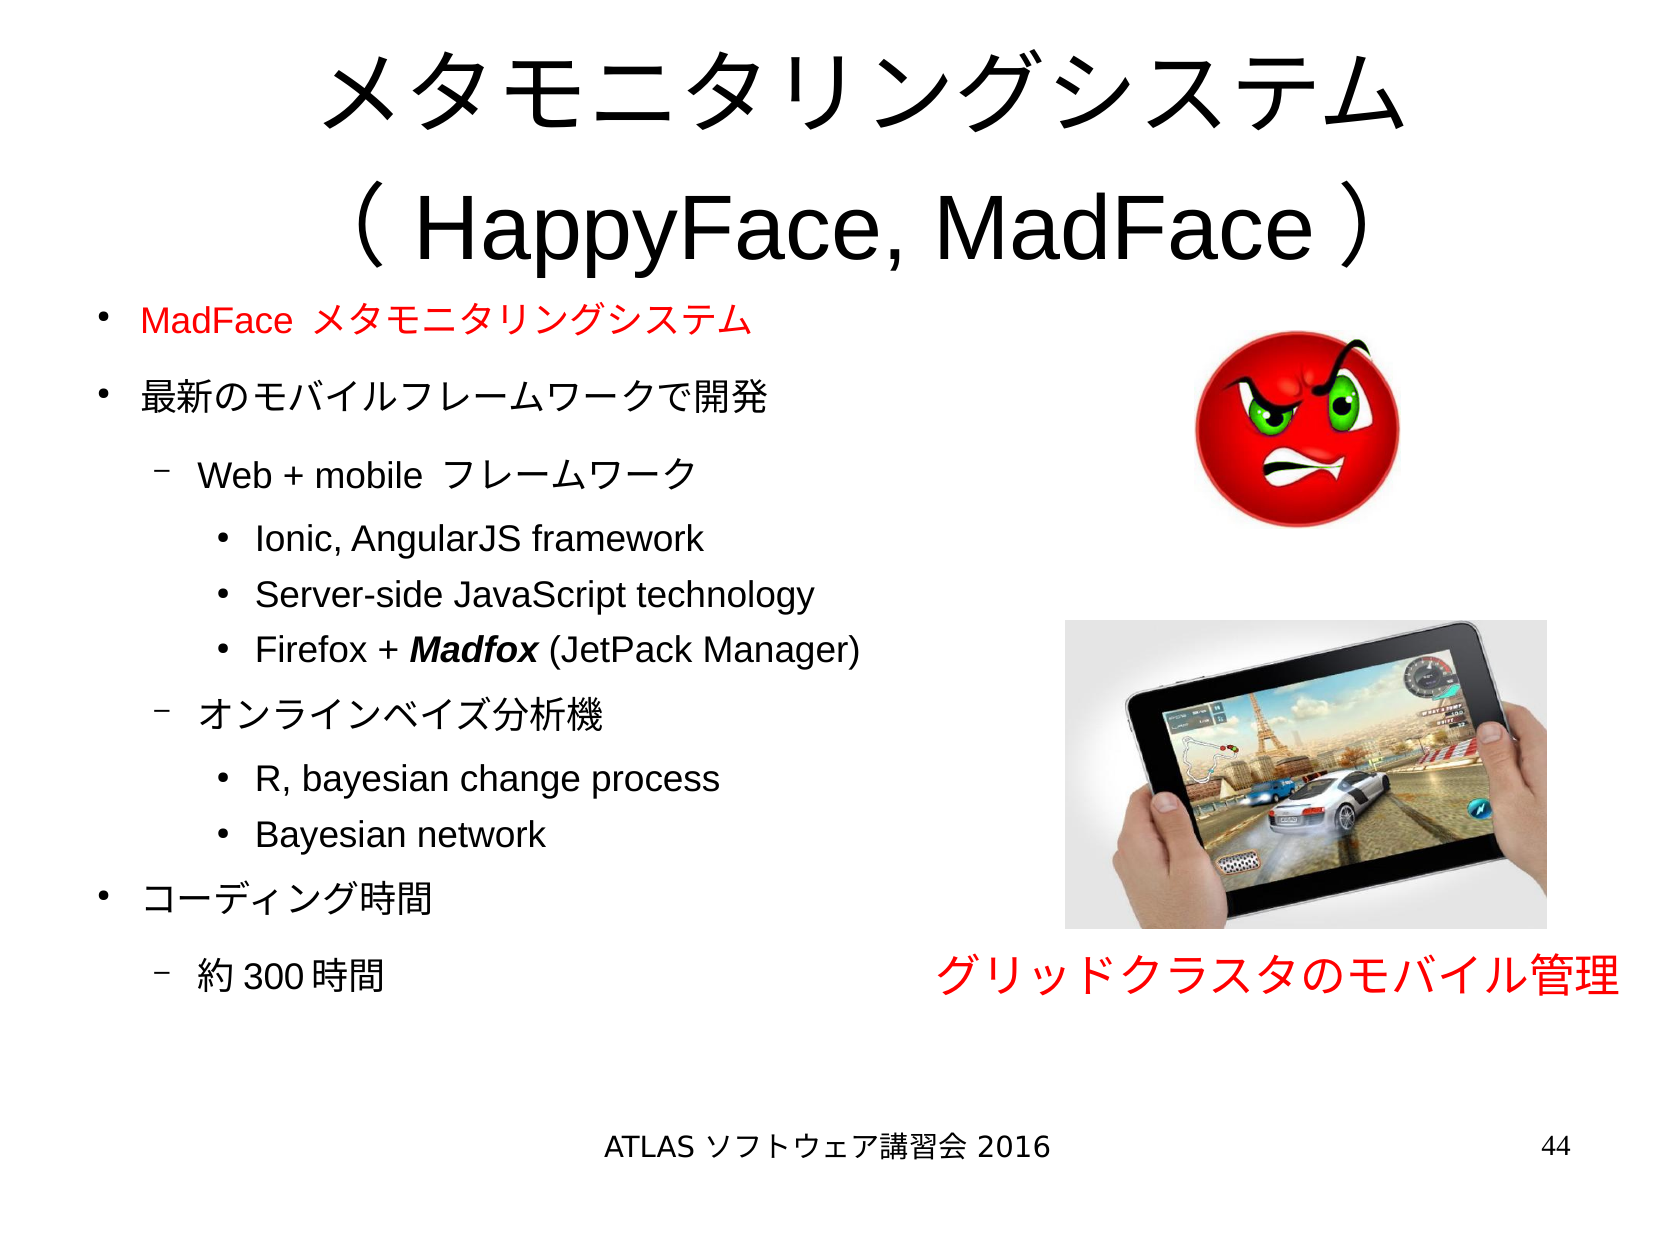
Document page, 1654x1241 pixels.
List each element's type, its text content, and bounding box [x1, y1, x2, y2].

list MadFace メタモニタリングシステム 最新のモバイルフレームワークで開発 Web + mobile フレームワーク Ionic, AngularJS framework Server-side JavaScript technology Firefox + Madfox (JetPack Manager) オンラインベイズ分析機 R, bayesian change process Bayesian network コーディング時間 約300時間 [82, 290, 1571, 1010]
text_box グリッドクラスタのモバイル管理 [920, 932, 1654, 1006]
picture [1065, 620, 1547, 929]
title メタモニタリングシステム（HappyFace, MadFace） [82, 35, 1571, 271]
picture [1194, 330, 1401, 530]
